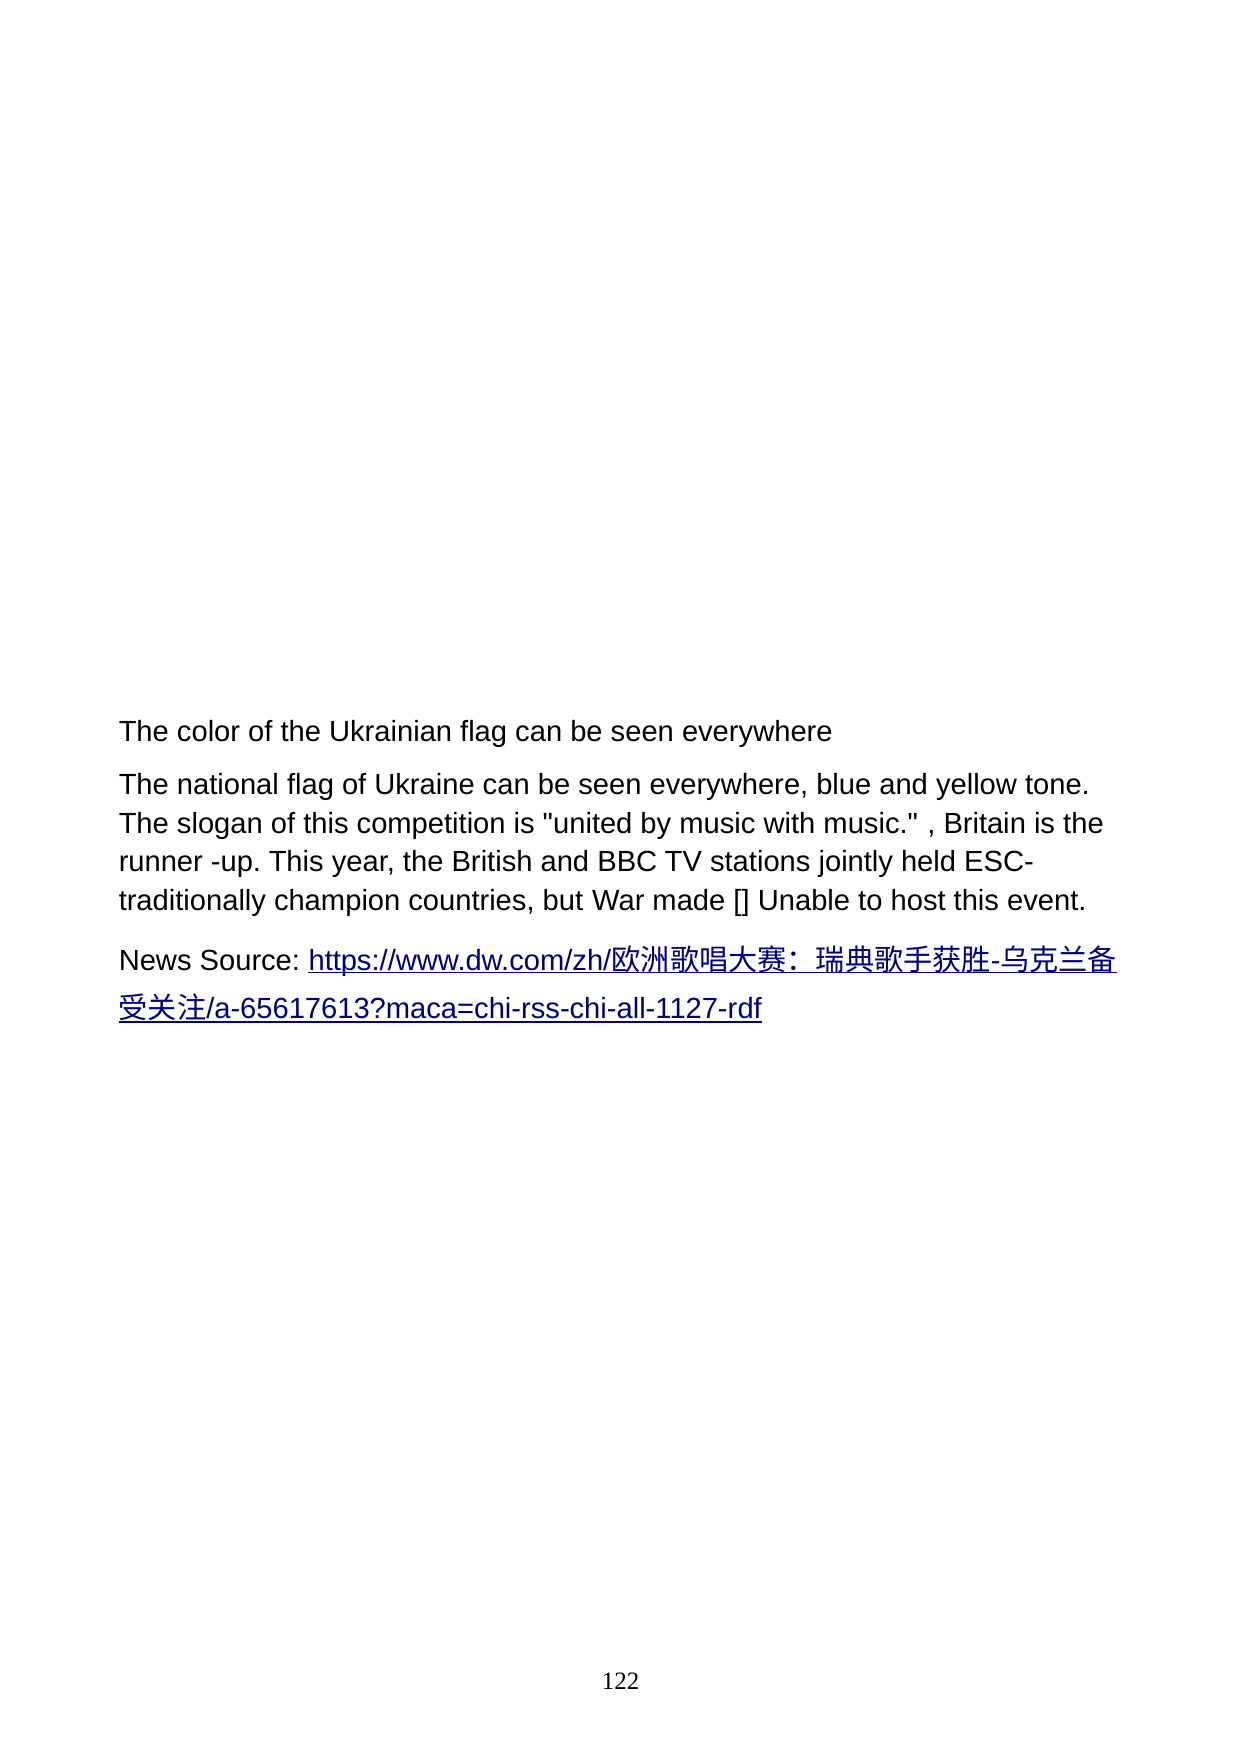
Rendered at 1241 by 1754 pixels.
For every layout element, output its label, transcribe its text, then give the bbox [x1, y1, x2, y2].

text The color of the Ukrainian flag can be seen everywhere [118, 118, 1122, 748]
text The national flag of Ukraine can be seen everywhere, blue and yellow tone. The slogan of this competition is "united by music with music." , Britain is the runner -up. This year, the British and BBC TV stations jointly held ESC-traditionally champion countries, but War made [] Unable to host this event. [118, 767, 1122, 916]
text News Source: https://www.dw.com/zh/欧洲歌唱大赛：瑞典歌手获胜-乌克兰备受关注/a-65617613?maca=chi-rss-chi-all-1127-rdf [118, 936, 1122, 1027]
